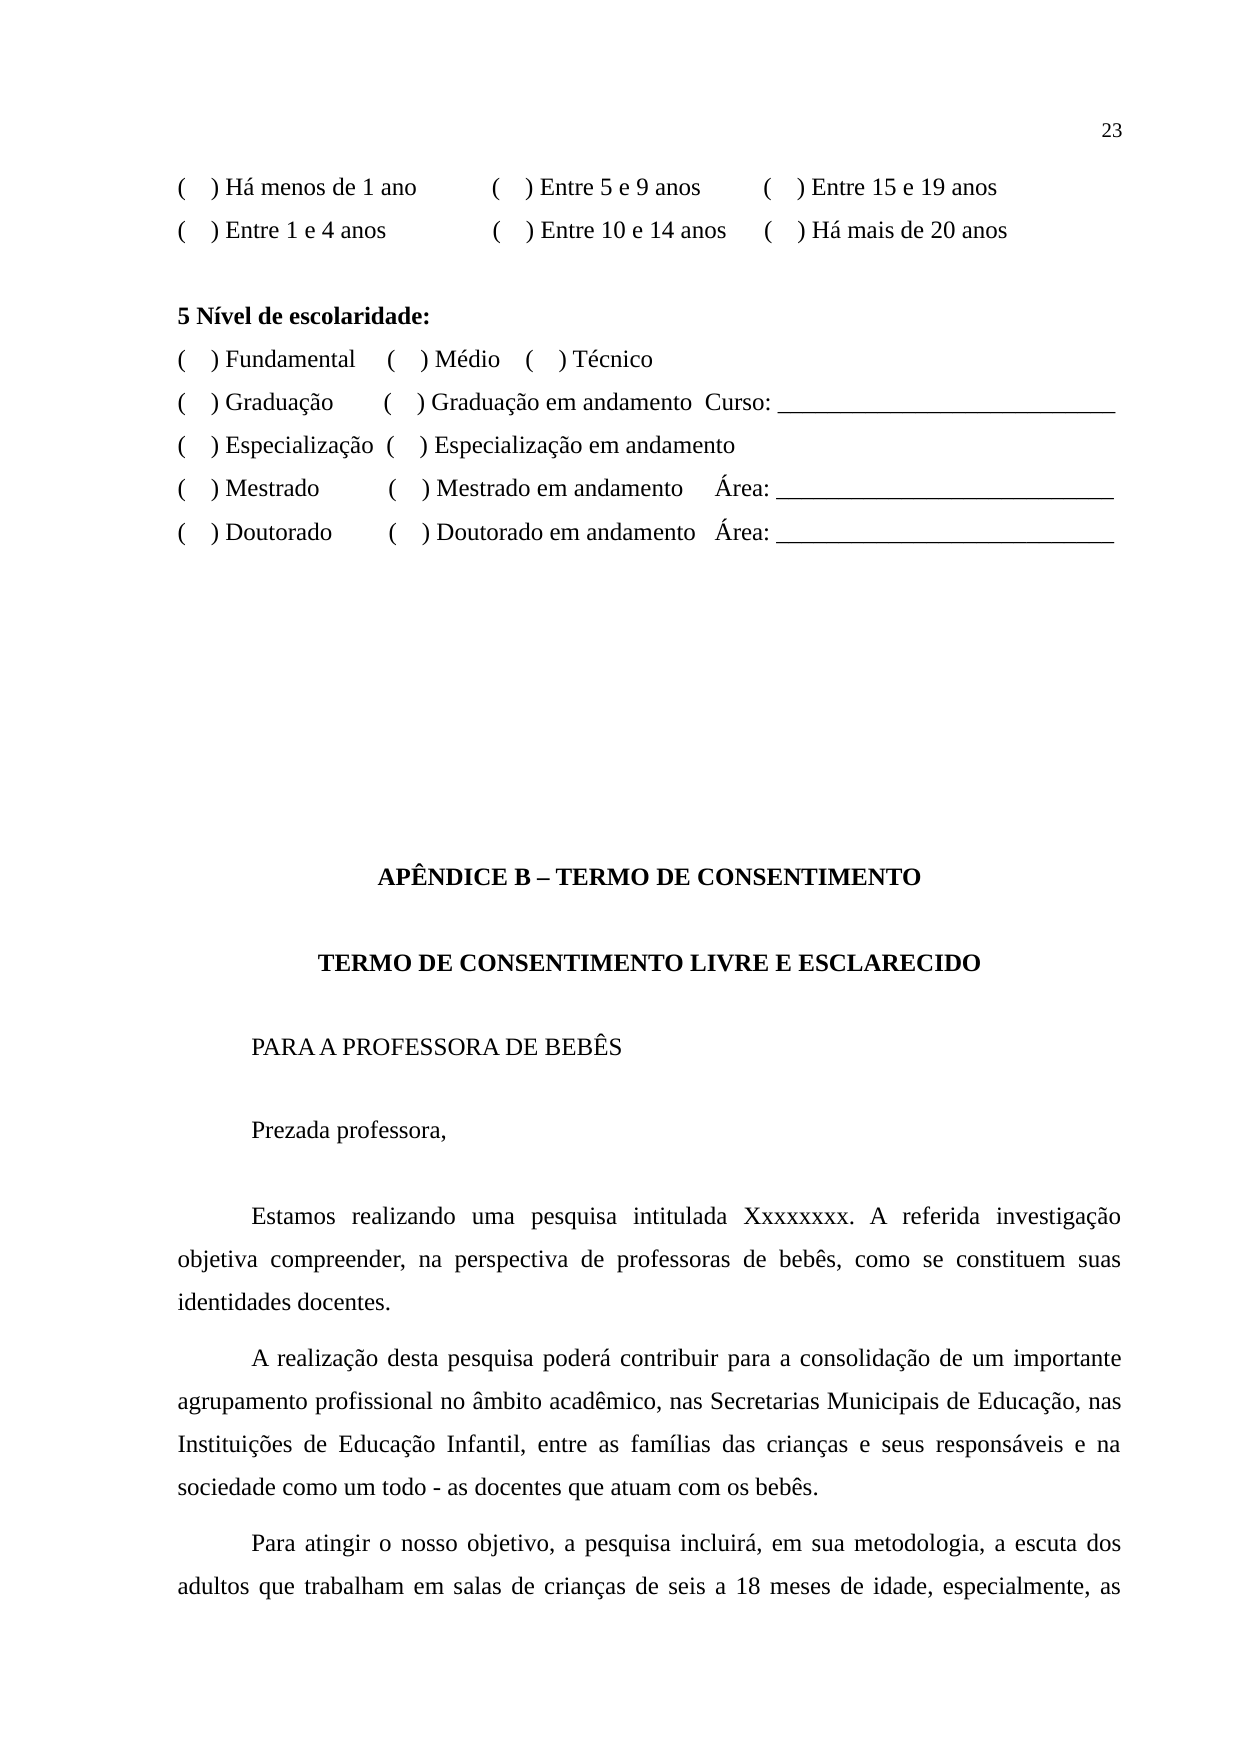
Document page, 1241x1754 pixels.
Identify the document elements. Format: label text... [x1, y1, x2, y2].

text Para atingir o nosso objetivo, a pesquisa incluirá, em sua metodologia, a escuta dos adultos que trabalham em salas de crianças de seis a 18 meses de idade, especialmente, as [177, 1528, 1122, 1600]
text PARA A PROFESSORA DE BEBÊS [177, 1032, 1122, 1061]
text ( ) Fundamental ( ) Médio ( ) Técnico [177, 344, 1122, 373]
text ( ) Há menos de 1 ano ( ) Entre 5 e 9 anos ( ) Entre 15 e 19 anos [177, 172, 1122, 200]
text ( ) Especialização ( ) Especialização em andamento [177, 430, 1122, 459]
text Prezada professora, [177, 1115, 1122, 1143]
text 5 Nível de escolaridade: [177, 301, 1122, 330]
text A realização desta pesquisa poderá contribuir para a consolidação de um importante agrupamento profissional no âmbito acadêmico, nas Secretarias Municipais de Educação, nas Instituições de Educação Infantil, entre as famílias das crianças e seus responsáveis e na sociedade como um todo - as docentes que atuam com os bebês. [177, 1343, 1122, 1501]
text ( ) Graduação ( ) Graduação em andamento Curso: ___________________________ [177, 387, 1122, 416]
text ( ) Doutorado ( ) Doutorado em andamento Área: ___________________________ [177, 517, 1122, 545]
text ( ) Entre 1 e 4 anos ( ) Entre 10 e 14 anos ( ) Há mais de 20 anos [177, 215, 1122, 243]
text ( ) Mestrado ( ) Mestrado em andamento Área: ___________________________ [177, 473, 1122, 502]
text TERMO DE CONSENTIMENTO LIVRE E ESCLARECIDO [177, 948, 1122, 977]
text Estamos realizando uma pesquisa intitulada Xxxxxxxx. A referida investigação objetiva compreender, na perspectiva de professoras de bebês, como se constituem suas identidades docentes. [177, 1201, 1122, 1316]
text APÊNDICE B – TERMO DE CONSENTIMENTO [177, 862, 1122, 890]
